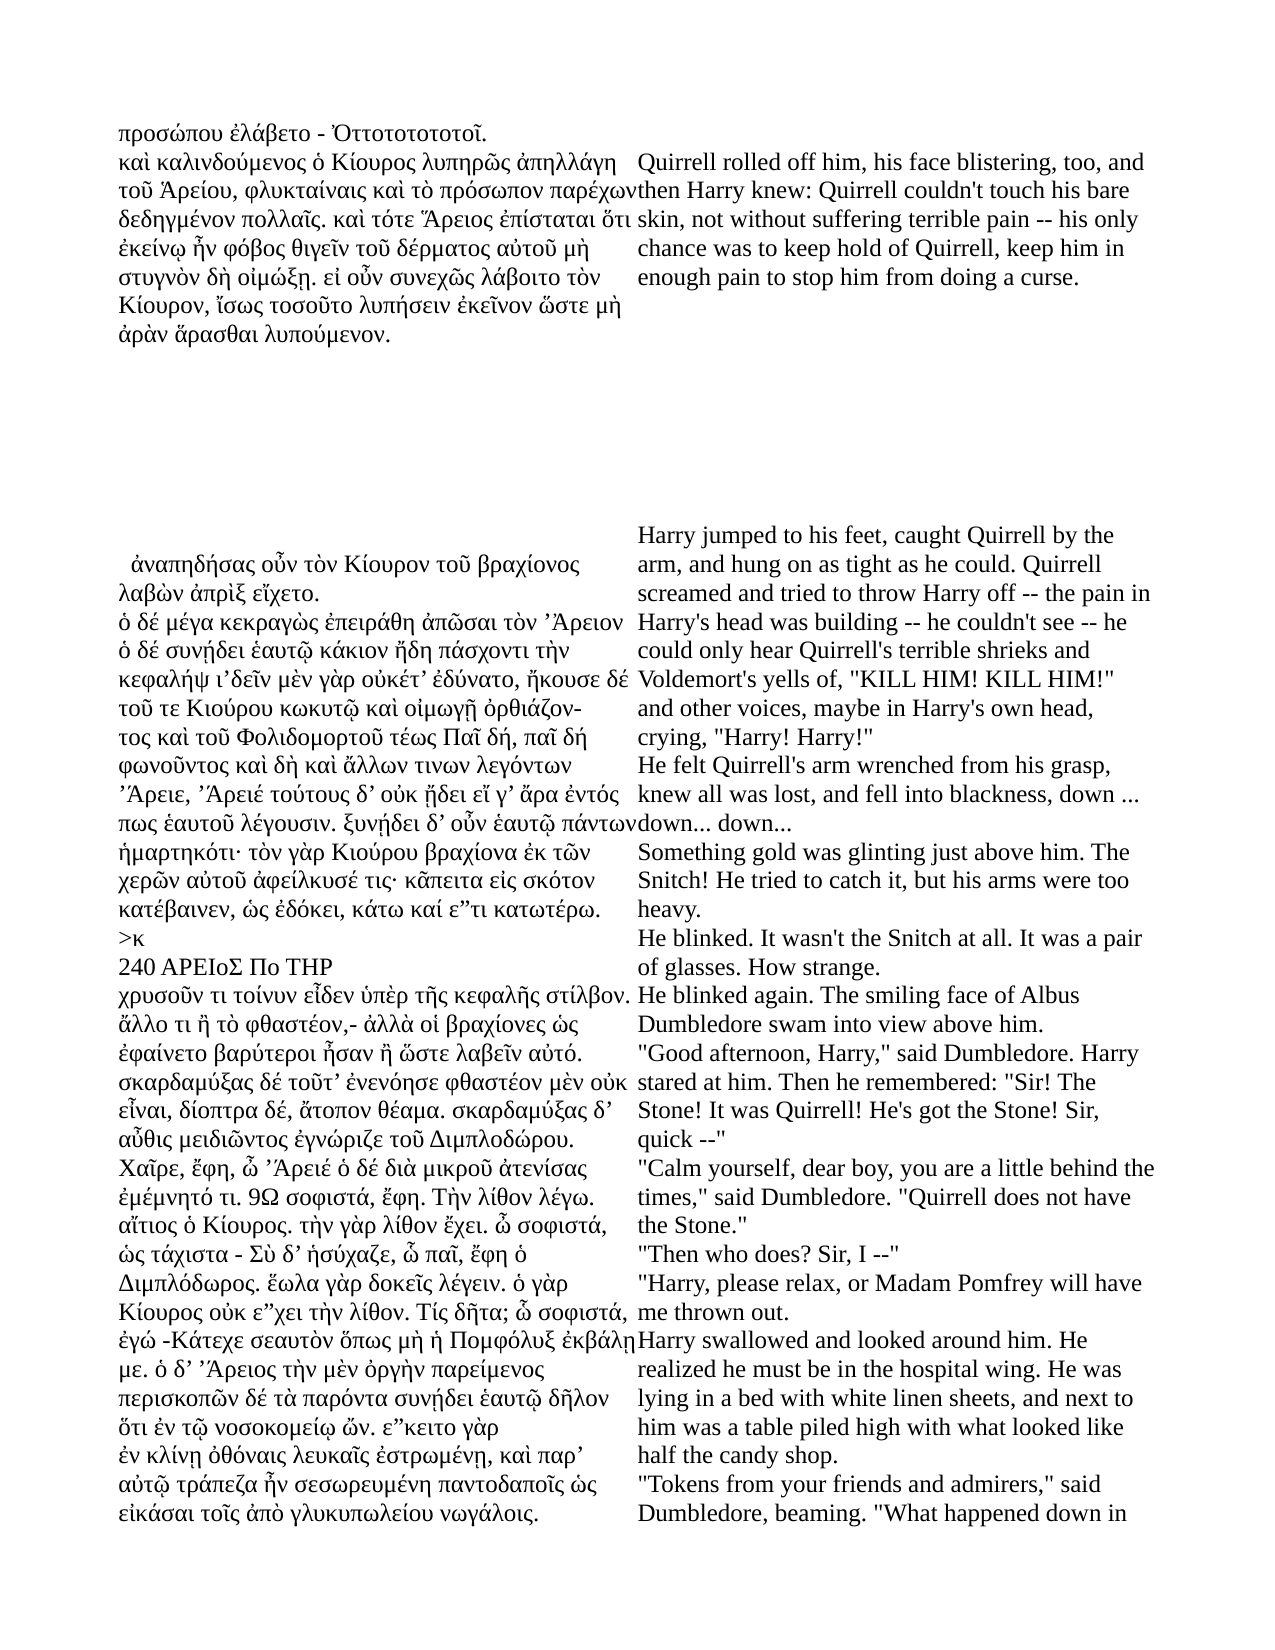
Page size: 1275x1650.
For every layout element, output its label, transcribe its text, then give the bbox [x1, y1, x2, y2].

table_cell [637, 434, 1157, 463]
table_cell Quirrell rolled off him, his face blistering, too, and then Harry knew: Quirrell couldn't touch his bare skin, not without suffering terrible pain -- his only chance was to keep hold of Quirrell, keep him in enough pain to stop him from doing a curse. [637, 147, 1157, 348]
table_cell [637, 406, 1157, 434]
table_cell [118, 377, 637, 406]
table_cell προσώπου ἐλάβετο - Ὀττοτοτοτοτοῖ. [118, 118, 637, 147]
table_cell [118, 434, 637, 463]
table_cell [637, 348, 1157, 377]
table_cell ἀναπηδήσας οὖν τὸν Κίουρον τοῦ βραχίονος λαβὼν ἀπρὶξ εἴχετο. ὁ δέ μέγα κεκραγὼς ἐπειράθη ἀπῶσαι τὸν ’Ἀρειον ὁ δέ συνῄδει ἑαυτῷ κάκιον ἤδη πάσχοντι τὴν κεφαλήψ ι’δεῖν μὲν γὰρ οὐκέτ’ ἐδύνατο, ἤκουσε δέ τοῦ τε Κιούρου κωκυτῷ καὶ οἰμωγῇ ὀρθιάζον- τος καὶ τοῦ Φολιδομορτοῦ τέως Παῖ δή, παῖ δή φωνοῦντος καὶ δὴ καὶ ἄλλων τινων λεγόντων ’Άρειε, ’Άρειέ τούτους δ’ οὐκ ᾔδει εἴ γ’ ἄρα ἐντός πως ἑαυτοῦ λέγουσιν. ξυνῄδει δ’ οὖν ἑαυτῷ πάντων ἡμαρτηκότι· τὸν γὰρ Κιούρου βραχίονα ἐκ τῶν χερῶν αὐτοῦ ἀφείλκυσέ τις· κᾶπειτα εἰς σκότον κατέβαινεν, ὡς ἐδόκει, κάτω καί ε”τι κατωτέρω. >κ 240 ΑΡΕΙοΣ Πο ΤΗΡ χρυσοῦν τι τοίνυν εἶδεν ὑπὲρ τῆς κεφαλῆς στίλβον. ἄλλο τι ἢ τὸ φθαστέον,- ἀλλὰ οἱ βραχίονες ὡς ἐφαίνετο βαρύτεροι ἦσαν ἢ ὥστε λαβεῖν αὐτό. σκαρδαμύξας δέ τοῦτ’ ἐνενόησε φθαστέον μὲν οὐκ εἶναι, δίοπτρα δέ, ἄτοπον θέαμα. σκαρδαμύξας δ’ αὖθις μειδιῶντος ἐγνώριζε τοῦ Διμπλοδώρου. Χαῖρε, ἔφη, ὦ ’Άρειέ ὁ δέ διὰ μικροῦ ἀτενίσας ἐμέμνητό τι. 9Ω σοφιστά, ἔφη. Τὴν λίθον λέγω. αἴτιος ὁ Κίουρος. τὴν γὰρ λίθον ἔχει. ὦ σοφιστά, ὡς τάχιστα - Σὺ δ’ ἡσύχαζε, ὧ παῖ, ἔφη ὁ Διμπλόδωρος. ἕωλα γὰρ δοκεῖς λέγειν. ὁ γὰρ Κίουρος οὐκ ε”χει τὴν λίθον. Τίς δῆτα; ὧ σοφιστά, ἐγώ -Κάτεχε σεαυτὸν ὅπως μὴ ἡ Πομφόλυξ ἐκβάλῃ με. ὁ δ’ ’Άρειος τὴν μὲν ὀργὴν παρείμενος περισκοπῶν δέ τὰ παρόντα συνῄδει ἑαυτῷ δῆλον ὅτι ἐν τῷ νοσοκομείῳ ὤν. ε”κειτο γὰρ ἐν κλίνῃ ὀθόναις λευκαῖς ἐστρωμένῃ, καὶ παρ’ αὐτῷ τράπεζα ἦν σεσωρευμένη παντοδαποῖς ὡς εἰκάσαι τοῖς ἀπὸ γλυκυπωλείου νωγάλοις. [118, 463, 637, 1527]
table_cell [118, 348, 637, 377]
table_cell Harry jumped to his feet, caught Quirrell by the arm, and hung on as tight as he could. Quirrell screamed and tried to throw Harry off -- the pain in Harry's head was building -- he couldn't see -- he could only hear Quirrell's terrible shrieks and Voldemort's yells of, "KILL HIM! KILL HIM!" and other voices, maybe in Harry's own head, crying, "Harry! Harry!" He felt Quirrell's arm wrenched from his grasp, knew all was lost, and fell into blackness, down ... down... down... Something gold was glinting just above him. The Snitch! He tried to catch it, but his arms were too heavy. He blinked. It wasn't the Snitch at all. It was a pair of glasses. How strange. He blinked again. The smiling face of Albus Dumbledore swam into view above him. "Good afternoon, Harry," said Dumbledore. Harry stared at him. Then he remembered: "Sir! The Stone! It was Quirrell! He's got the Stone! Sir, quick --" "Calm yourself, dear boy, you are a little behind the times," said Dumbledore. "Quirrell does not have the Stone." "Then who does? Sir, I --" "Harry, please relax, or Madam Pomfrey will have me thrown out. Harry swallowed and looked around him. He realized he must be in the hospital wing. He was lying in a bed with white linen sheets, and next to him was a table piled high with what looked like half the candy shop. "Tokens from your friends and admirers," said Dumbledore, beaming. "What happened down in [637, 463, 1157, 1527]
table_cell καὶ καλινδούμενος ὁ Κίουρος λυπηρῶς ἀπηλλάγη τοῦ Ἁρείου, φλυκταίναις καὶ τὸ πρόσωπον παρέχων δεδηγμένον πολλαῖς. καὶ τότε Ἅρειος ἐπίσταται ὅτι ἐκείνῳ ἦν φόβος θιγεῖν τοῦ δέρματος αὐτοῦ μὴ στυγνὸν δὴ οἰμώξῃ. εἰ οὖν συνεχῶς λάβοιτο τὸν Κίουρον, ἴσως τοσοῦτο λυπήσειν ἐκεῖνον ὥστε μὴ ἀρὰν ἅρασθαι λυπούμενον. [118, 147, 637, 348]
table_cell [637, 377, 1157, 406]
table_cell [118, 406, 637, 434]
table_cell [637, 118, 1157, 147]
